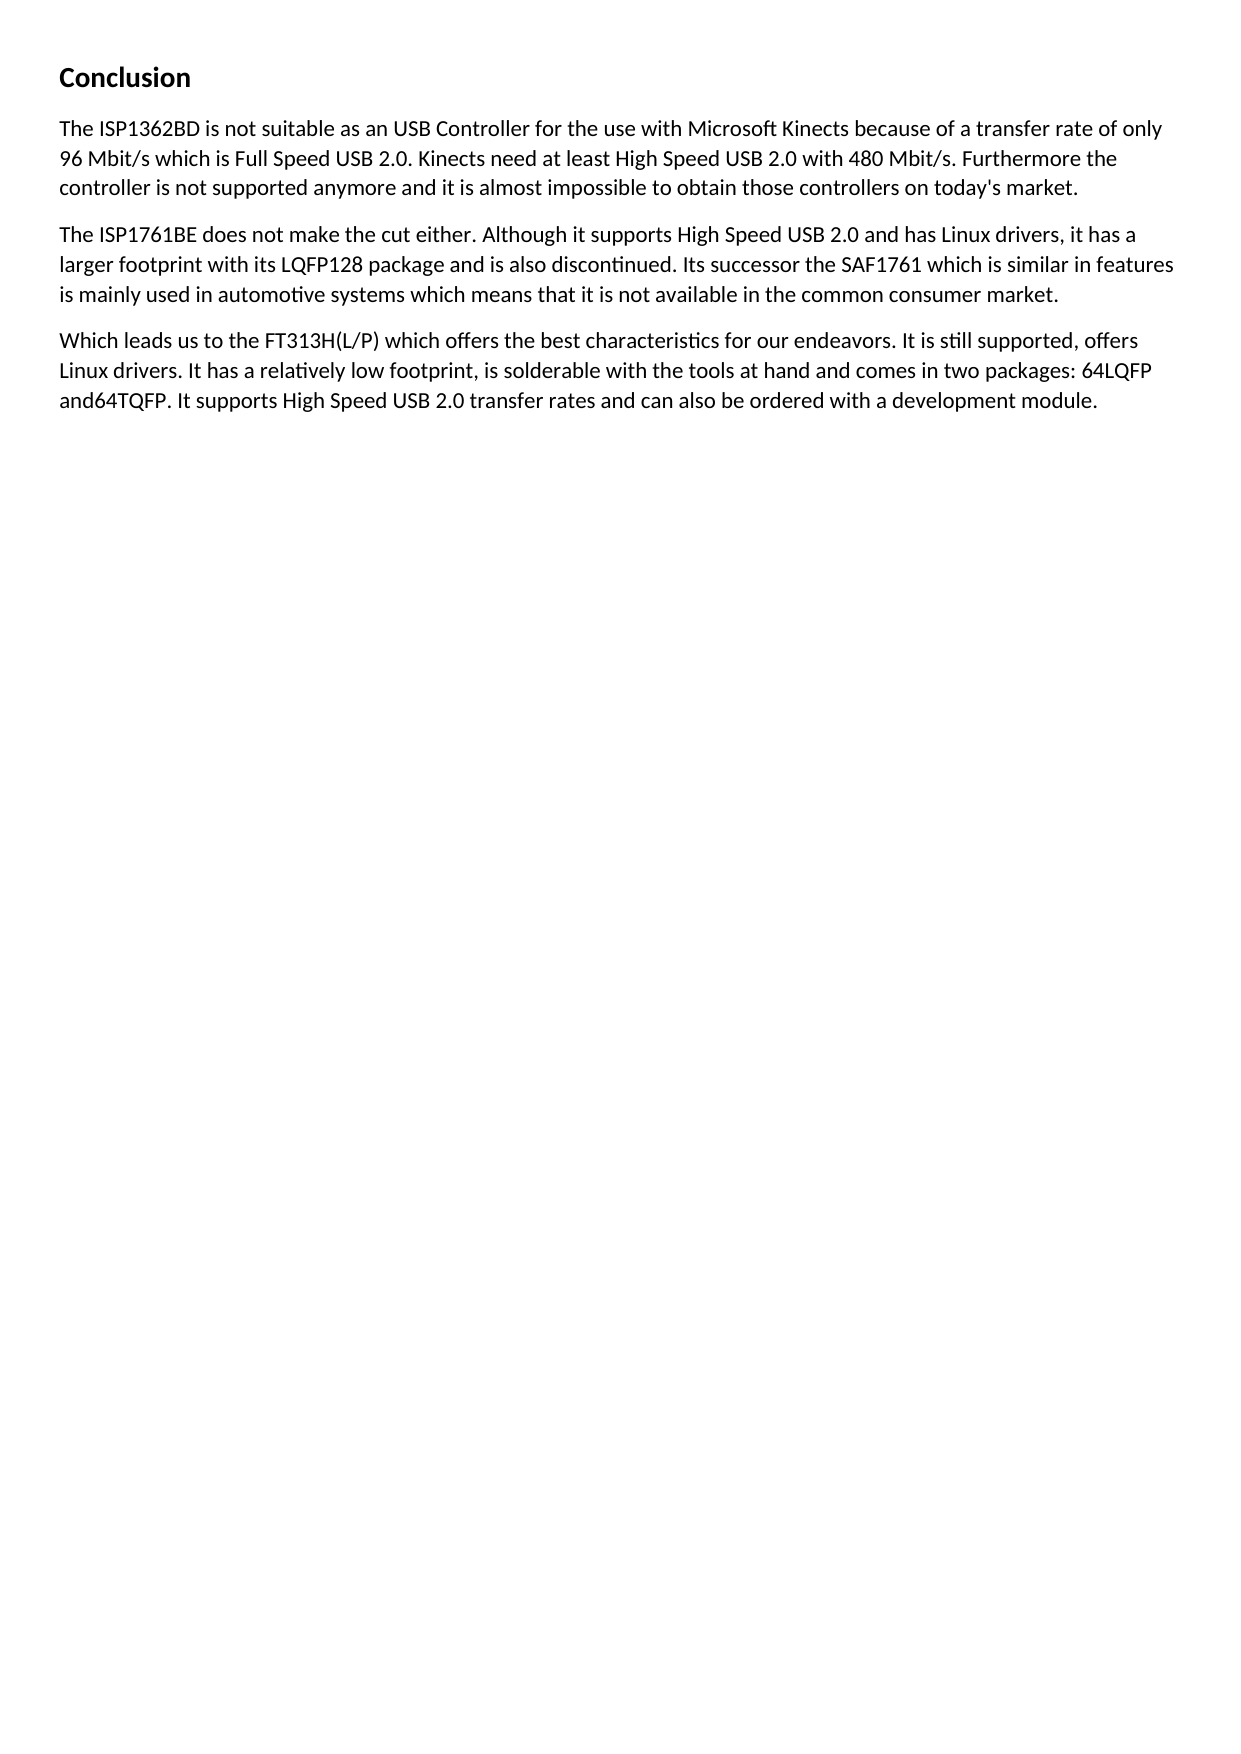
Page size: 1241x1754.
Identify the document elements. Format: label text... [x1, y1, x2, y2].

text Conclusion [59, 59, 1181, 95]
text The ISP1761BE does not make the cut either. Although it supports High Speed USB 2.0 and has Linux drivers, it has a larger footprint with its LQFP128 package and is also discontinued. Its successor the SAF1761 which is similar in features is mainly used in automotive systems which means that it is not available in the common consumer market. [59, 220, 1181, 308]
text The ISP1362BD is not suitable as an USB Controller for the use with Microsoft Kinects because of a transfer rate of only 96 Mbit/s which is Full Speed USB 2.0. Kinects need at least High Speed USB 2.0 with 480 Mbit/s. Furthermore the controller is not supported anymore and it is almost impossible to obtain those controllers on today's market. [59, 114, 1181, 202]
text Which leads us to the FT313H(L/P) which offers the best characteristics for our endeavors. It is still supported, offers Linux drivers. It has a relatively low footprint, is solderable with the tools at hand and comes in two packages: 64LQFP and64TQFP. It supports High Speed USB 2.0 transfer rates and can also be ordered with a development module. [59, 326, 1181, 414]
